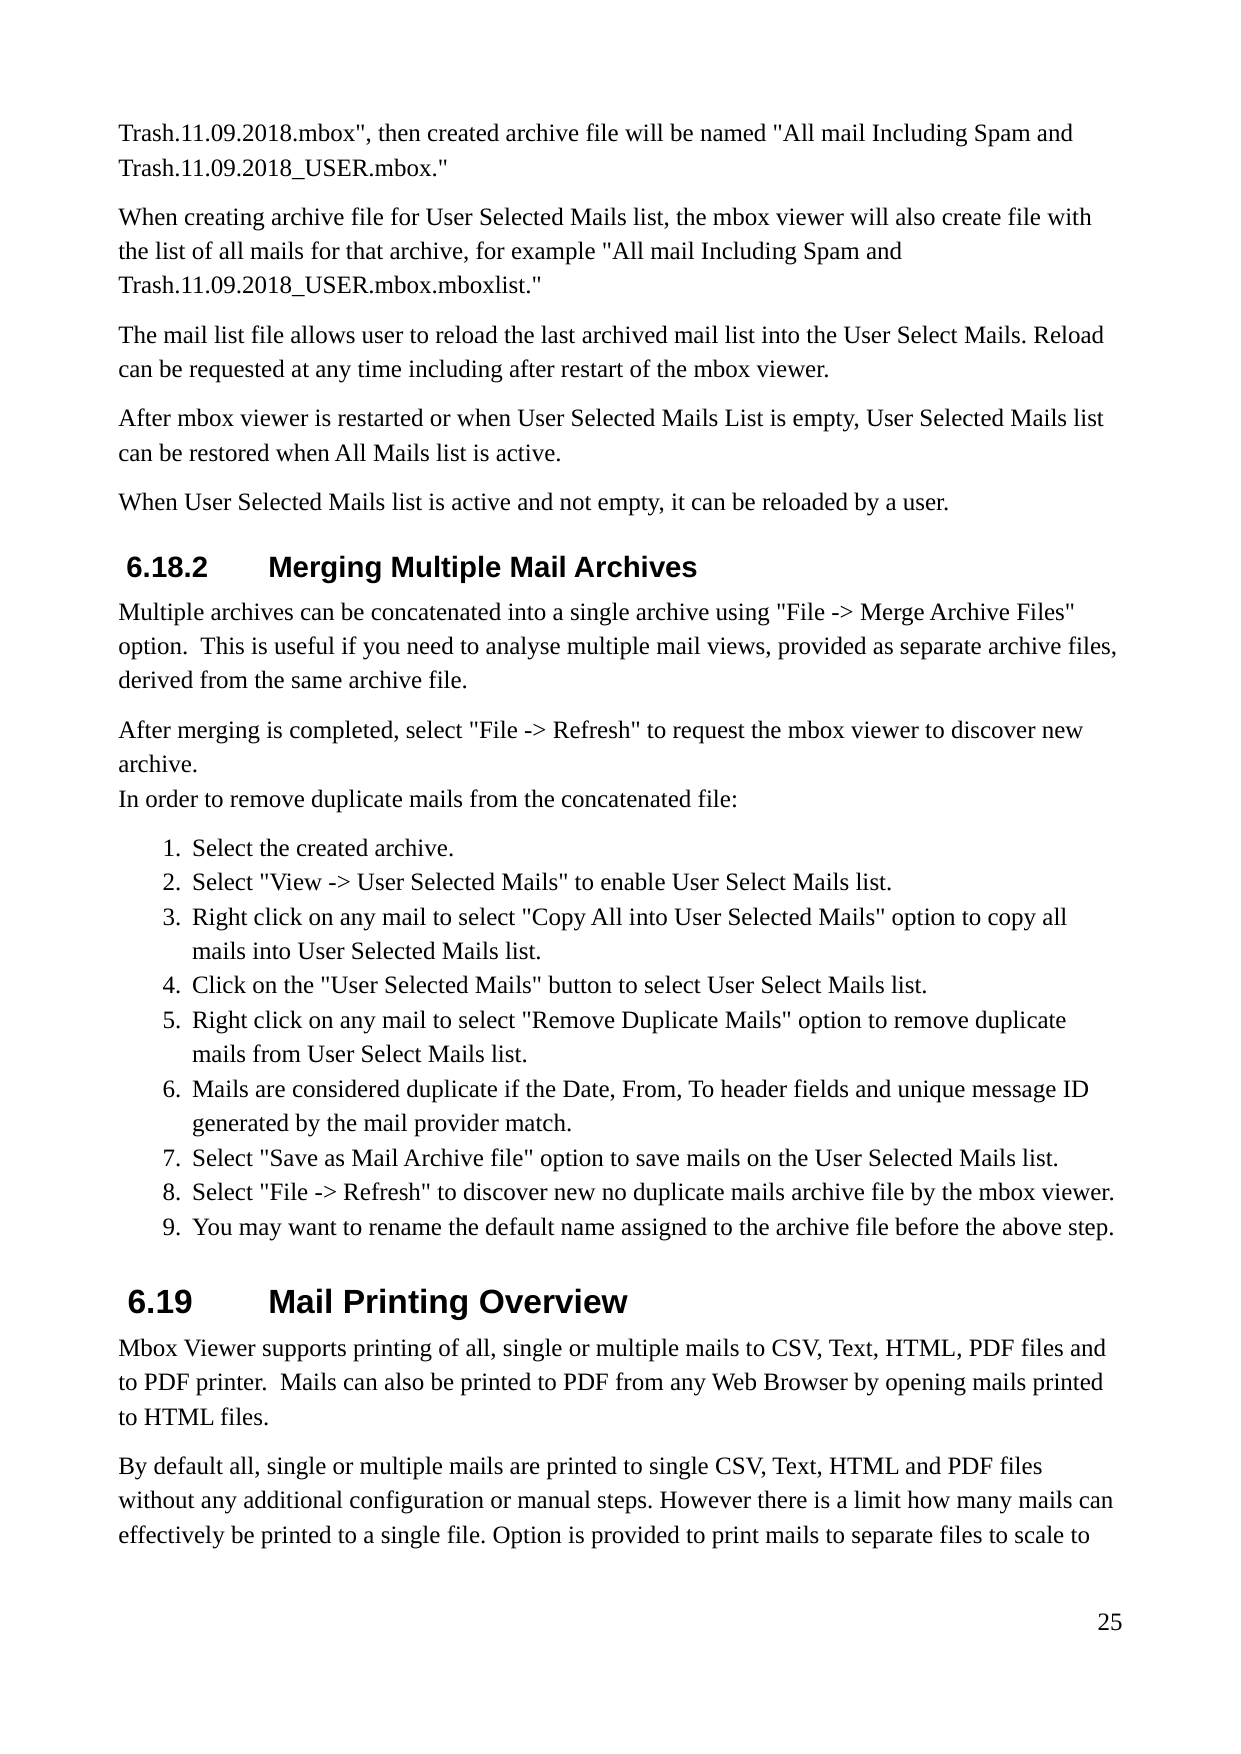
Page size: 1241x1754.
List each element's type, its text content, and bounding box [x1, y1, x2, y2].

text When creating archive file for User Selected Mails list, the mbox viewer will also create file with the list of all mails for that archive, for example "All mail Including Spam and Trash.11.09.2018_USER.mbox.mboxlist." [118, 202, 1122, 299]
subtitle Merging Multiple Mail Archives [118, 550, 1122, 584]
list Select "View -> User Selected Mails" to enable User Select Mails list. [162, 867, 1122, 896]
text By default all, single or multiple mails are printed to single CSV, Text, HTML and PDF files without any additional configuration or manual steps. However there is a limit how many mails can effectively be printed to a single file. Option is provided to print mails to separate files to scale to [118, 1451, 1122, 1549]
list Click on the "User Selected Mails" button to select User Select Mails list. [162, 971, 1122, 999]
list Right click on any mail to select "Remove Duplicate Mails" option to remove duplicate mails from User Select Mails list. [162, 1005, 1122, 1068]
list Right click on any mail to select "Copy All into User Selected Mails" option to copy all mails into User Selected Mails list. [162, 902, 1122, 965]
list Mails are considered duplicate if the Date, From, To header fields and unique message ID generated by the mail provider match. [162, 1074, 1122, 1137]
subtitle Mail Printing Overview [118, 1282, 1122, 1321]
list Select "File -> Refresh" to discover new no duplicate mails archive file by the mbox viewer. [162, 1177, 1122, 1206]
list Select "Save as Mail Archive file" option to save mails on the User Selected Mails list. [162, 1143, 1122, 1172]
text After merging is completed, select "File -> Refresh" to request the mbox viewer to discover new archive. In order to remove duplicate mails from the concatenated file: [118, 715, 1122, 812]
text The mail list file allows user to reload the last archived mail list into the User Select Mails. Reload can be requested at any time including after restart of the mbox viewer. [118, 320, 1122, 383]
text Multiple archives can be concatenated into a single archive using "File -> Merge Archive Files" option. This is useful if you need to analyse multiple mail views, provided as separate archive files, derived from the same archive file. [118, 597, 1122, 694]
text When User Selected Mails list is active and not empty, it can be reloaded by a user. [118, 487, 1122, 516]
text Mbox Viewer supports printing of all, single or multiple mails to CSV, Text, HTML, PDF files and to PDF printer. Mails can also be printed to PDF from any Web Browser by opening mails printed to HTML files. [118, 1333, 1122, 1431]
list Select the created archive. [162, 833, 1122, 861]
text Trash.11.09.2018.mbox", then created archive file will be named "All mail Including Spam and Trash.11.09.2018_USER.mbox." [118, 118, 1122, 181]
text After mbox viewer is restarted or when User Selected Mails List is empty, User Selected Mails list can be restored when All Mails list is active. [118, 403, 1122, 466]
list You may want to rename the default name assigned to the archive file before the above step. [162, 1212, 1122, 1241]
